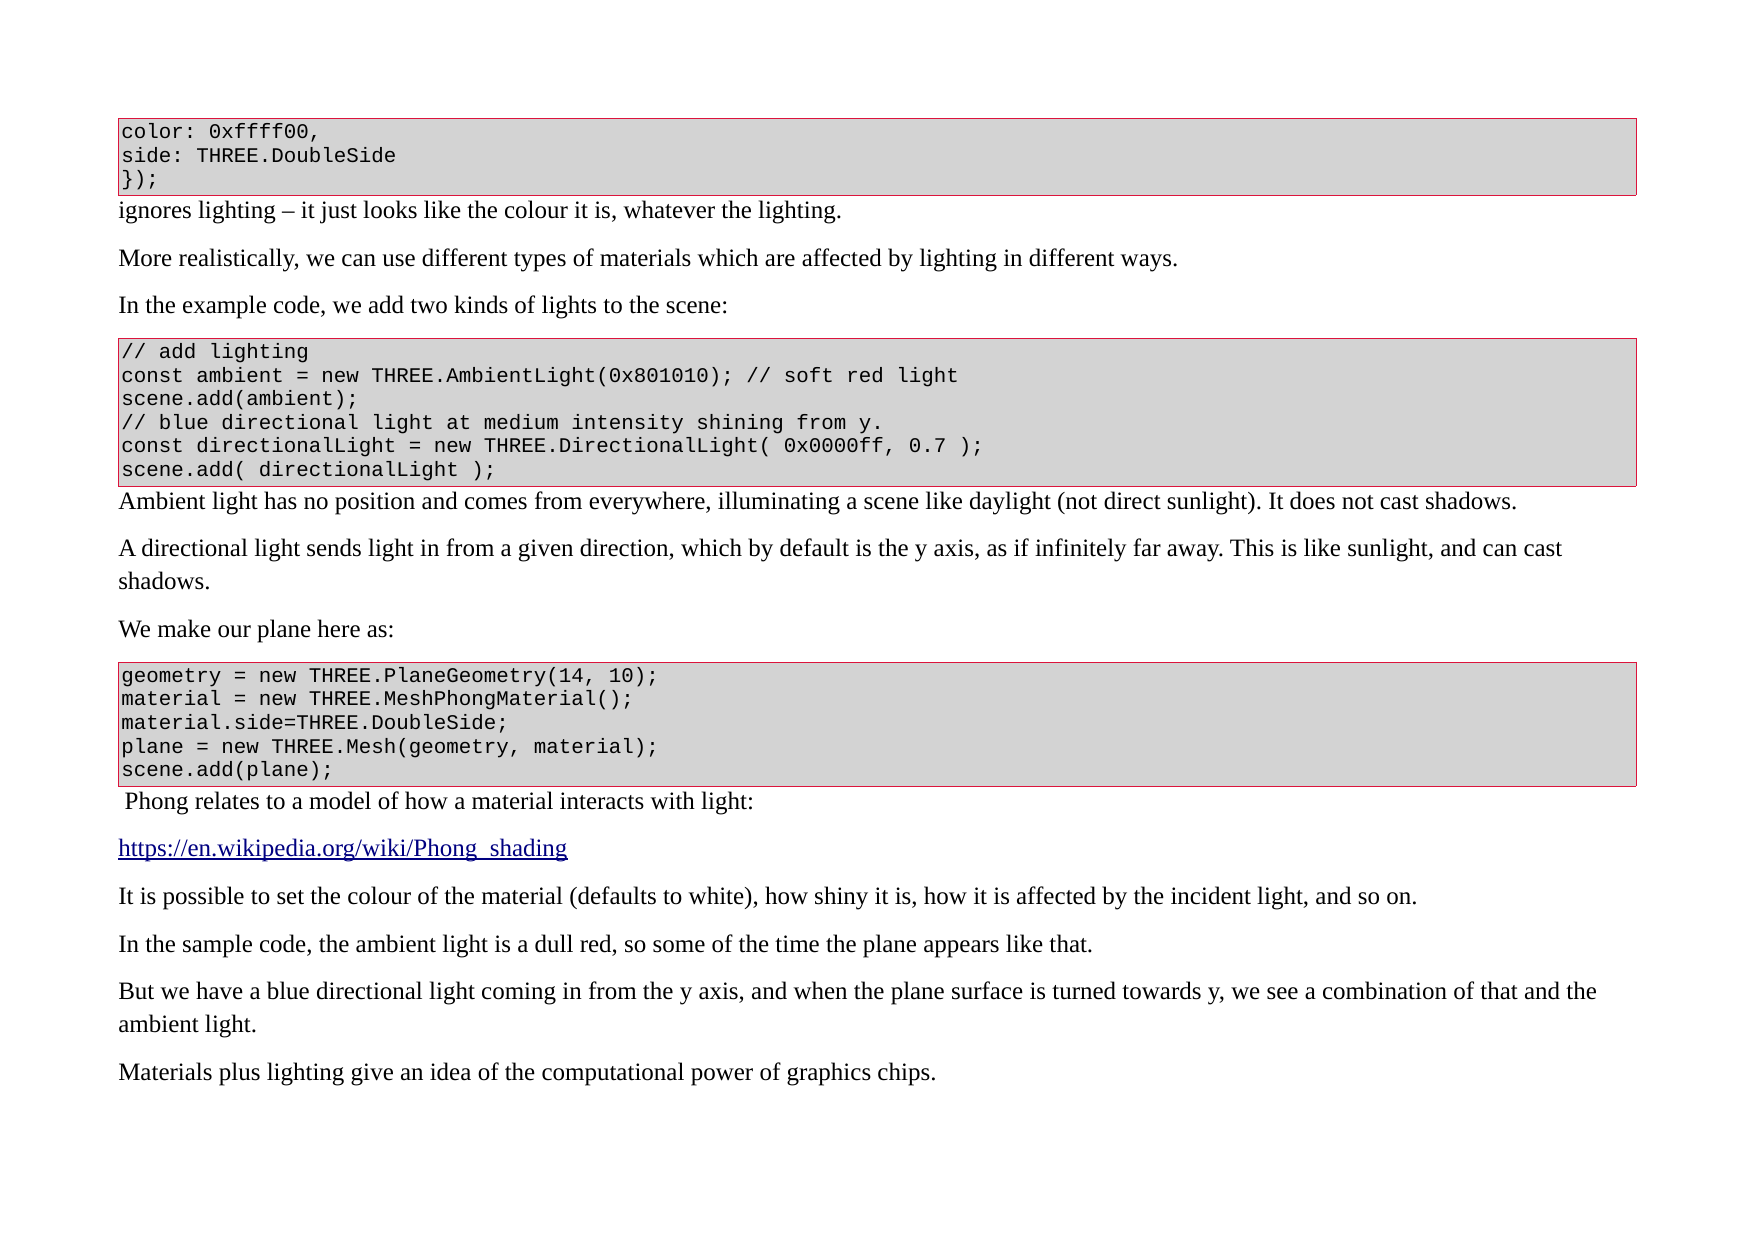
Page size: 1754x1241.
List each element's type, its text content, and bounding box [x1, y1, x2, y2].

text Phong relates to a model of how a material interacts with light: [118, 787, 1636, 815]
text }); [119, 165, 1636, 195]
text const ambient = new THREE.AmbientLight(0x801010); // soft red light [119, 362, 1636, 385]
text // blue directional light at medium intensity shining from y. [119, 409, 1636, 432]
text In the example code, we add two kinds of lights to the scene: [118, 290, 1636, 319]
text scene.add( directionalLight ); [119, 456, 1636, 486]
text material.side=THREE.DoubleSide; [119, 709, 1636, 733]
text https://en.wikipedia.org/wiki/Phong_shading [118, 833, 1636, 862]
text More realistically, we can use different types of materials which are affected by lighting in different ways. [118, 243, 1636, 271]
text Ambient light has no position and comes from everywhere, illuminating a scene like daylight (not direct sunlight). It does not cast shadows. [118, 487, 1636, 514]
text A directional light sends light in from a given direction, which by default is the y axis, as if infinitely far away. This is like sunlight, and can cast shadows. [118, 533, 1636, 595]
text scene.add(ambient); [119, 385, 1636, 409]
text scene.add(plane); [119, 756, 1636, 786]
text plane = new THREE.Mesh(geometry, material); [119, 733, 1636, 756]
text material = new THREE.MeshPhongMaterial(); [119, 685, 1636, 709]
text const directionalLight = new THREE.DirectionalLight( 0x0000ff, 0.7 ); [119, 432, 1636, 456]
text side: THREE.DoubleSide [119, 142, 1636, 165]
text ignores lighting – it just looks like the colour it is, whatever the lighting. [118, 196, 1636, 224]
text It is possible to set the colour of the material (defaults to white), how shiny it is, how it is affected by the incident light, and so on. [118, 881, 1636, 910]
text geometry = new THREE.PlaneGeometry(14, 10); [119, 663, 1636, 685]
text But we have a blue directional light coming in from the y axis, and when the plane surface is turned towards y, we see a combination of that and the ambient light. [118, 976, 1636, 1038]
text In the sample code, the ambient light is a dull red, so some of the time the plane appears like that. [118, 929, 1636, 957]
text color: 0xffff00, [119, 119, 1636, 142]
text Materials plus lighting give an idea of the computational power of graphics chips. [118, 1057, 1636, 1086]
text We make our plane here as: [118, 614, 1636, 643]
text // add lighting [119, 339, 1636, 362]
